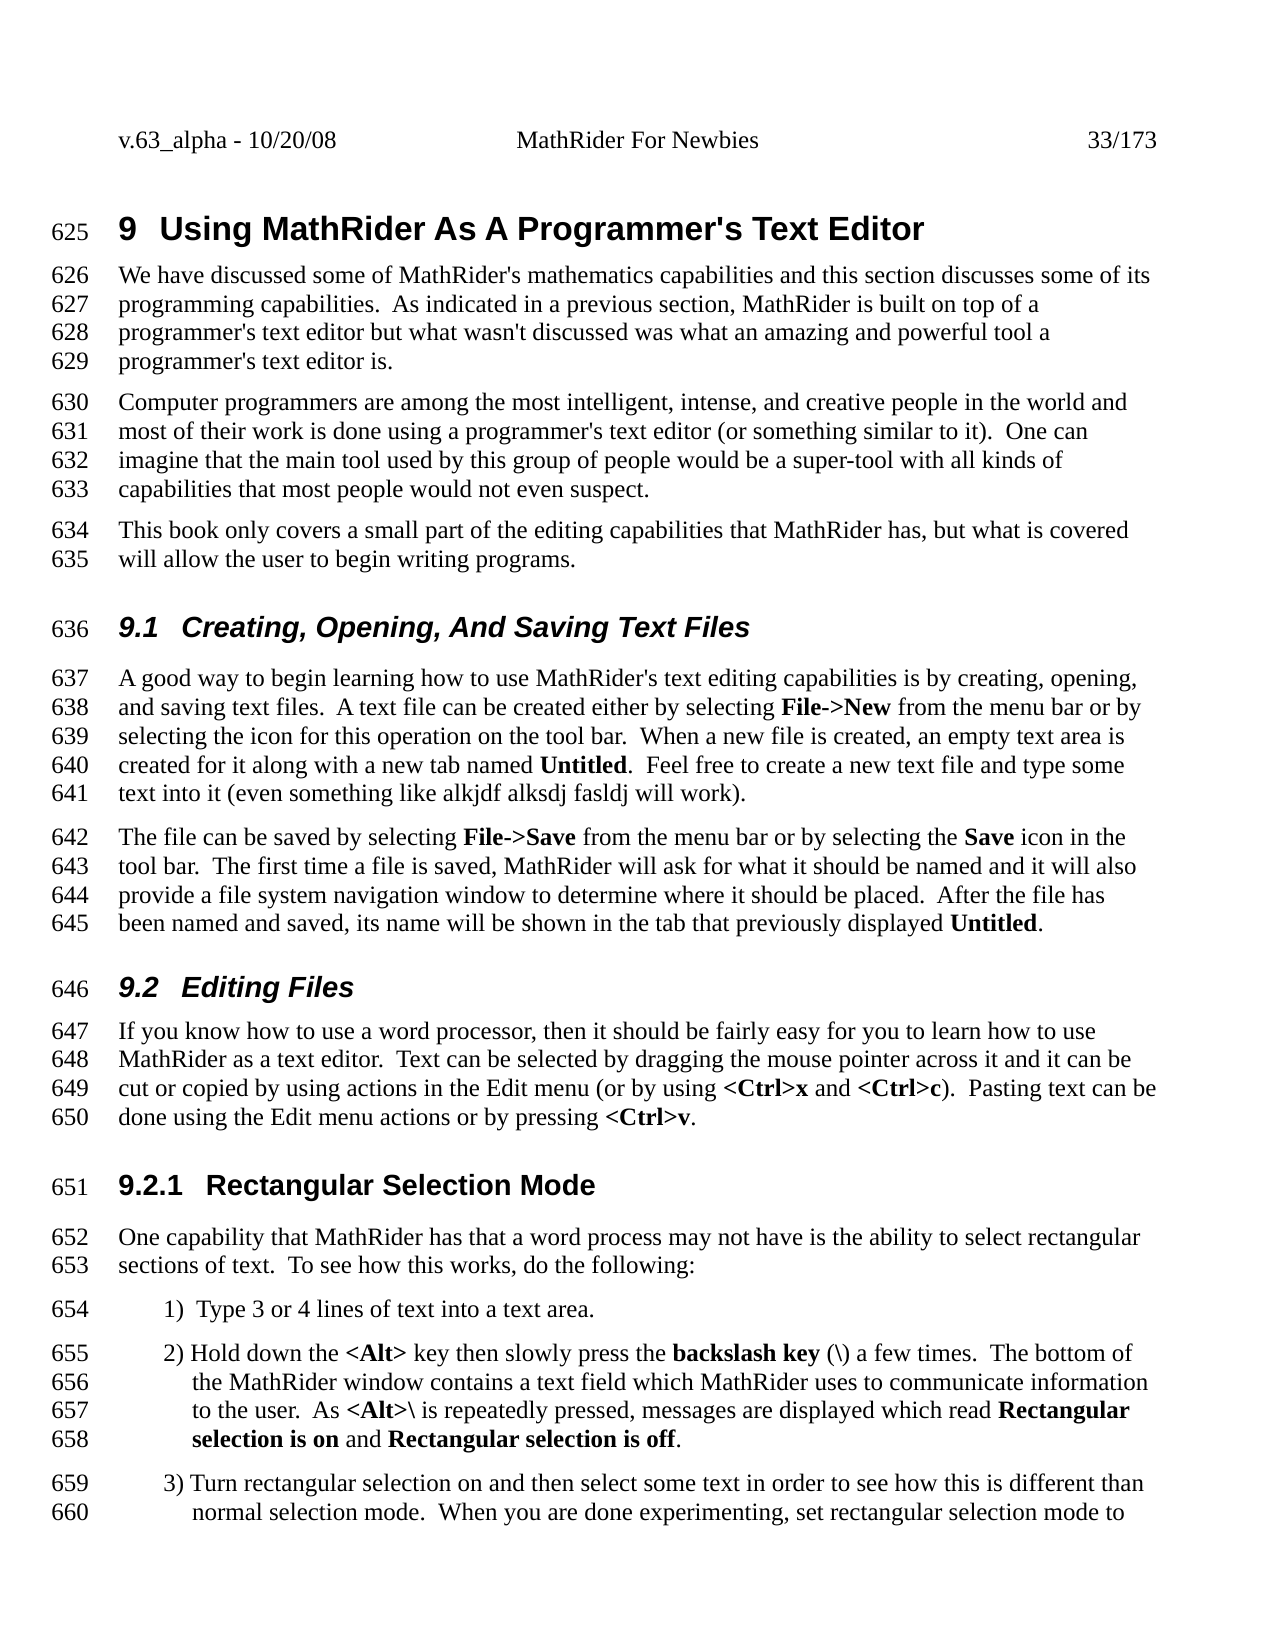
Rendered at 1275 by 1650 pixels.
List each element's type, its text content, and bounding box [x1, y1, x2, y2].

text 1) Type 3 or 4 lines of text into a text area. [163, 1294, 1157, 1323]
text A good way to begin learning how to use MathRider's text editing capabilities is by creating, opening, and saving text files. A text file can be created either by selecting File->New from the menu bar or by selecting the icon for this operation on the tool bar. When a new file is created, an empty text area is created for it along with a new tab named Untitled. Feel free to create a new text file and type some text into it (even something like alkjdf alksdj fasldj will work). [118, 663, 1157, 807]
text 3) Turn rectangular selection on and then select some text in order to see how this is different than normal selection mode. When you are done experimenting, set rectangular selection mode to [163, 1468, 1157, 1526]
text 2) Hold down the <Alt> key then slowly press the backslash key (\) a few times. The bottom of the MathRider window contains a text field which MathRider uses to communicate information to the user. As <Alt>\ is repeatedly pressed, messages are displayed which read Rectangular selection is on and Rectangular selection is off. [163, 1338, 1157, 1453]
text Computer programmers are among the most intelligent, intense, and creative people in the world and most of their work is done using a programmer's text editor (or something similar to it). One can imagine that the main tool used by this group of people would be a super-tool with all kinds of capabilities that most people would not even suspect. [118, 387, 1157, 502]
text The file can be saved by selecting File->Save from the menu bar or by selecting the Save icon in the tool bar. The first time a file is saved, MathRider will ask for what it should be named and it will also provide a file system navigation window to determine where it should be placed. After the file has been named and saved, its name will be shown in the tab that previously displayed Untitled. [118, 822, 1157, 937]
text One capability that MathRider has that a word process may not have is the ability to select rectangular sections of text. To see how this works, do the following: [118, 1222, 1157, 1279]
subtitle Editing Files [118, 970, 1157, 1003]
subtitle Creating, Opening, And Saving Text Files [118, 610, 1157, 643]
text We have discussed some of MathRider's mathematics capabilities and this section discusses some of its programming capabilities. As indicated in a previous section, MathRider is built on top of a programmer's text editor but what wasn't discussed was what an amazing and powerful tool a programmer's text editor is. [118, 260, 1157, 375]
text This book only covers a small part of the editing capabilities that MathRider has, but what is covered will allow the user to begin writing programs. [118, 515, 1157, 572]
subtitle Rectangular Selection Mode [118, 1168, 1157, 1202]
subtitle Using MathRider As A Programmer's Text Editor [118, 209, 1157, 247]
text If you know how to use a word processor, then it should be fairly easy for you to learn how to use MathRider as a text editor. Text can be selected by dragging the mouse pointer across it and it can be cut or copied by using actions in the Edit menu (or by using <Ctrl>x and <Ctrl>c). Pasting text can be done using the Edit menu actions or by pressing <Ctrl>v. [118, 1016, 1157, 1131]
